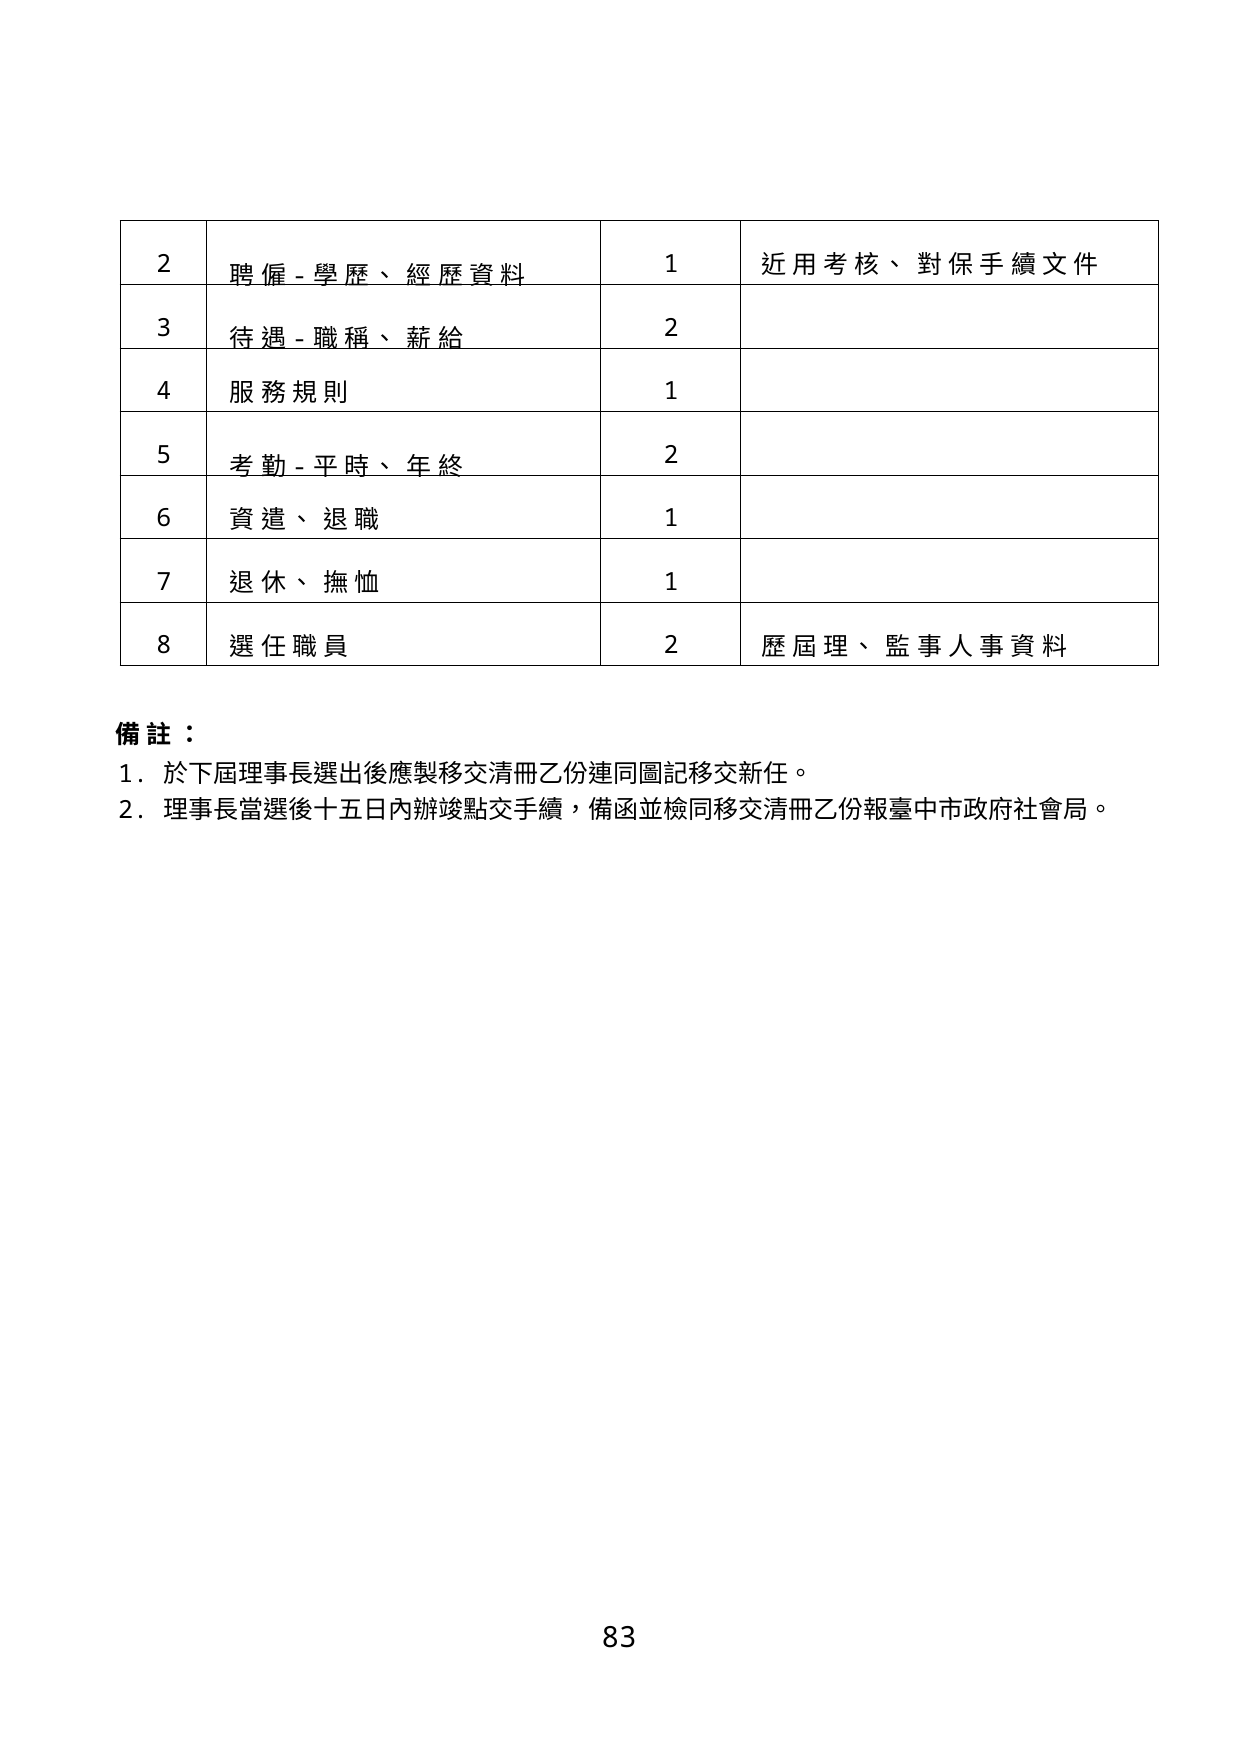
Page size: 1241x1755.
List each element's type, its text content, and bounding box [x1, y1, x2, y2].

table_cell [741, 539, 1158, 602]
table_cell 2 [601, 603, 740, 665]
table_cell [741, 349, 1158, 411]
table_cell 服務規則 [207, 349, 600, 411]
table_cell 1 [601, 349, 740, 411]
table_cell 2 [121, 221, 206, 284]
table_cell 2 [601, 285, 740, 347]
table_cell 近用考核、對保手續文件 [741, 221, 1158, 284]
table_cell 8 [121, 603, 206, 665]
list 理事長當選後十五日內辦竣點交手續，備函並檢同移交清冊乙份報臺中市政府社會局。 [118, 790, 1164, 826]
table_cell 7 [121, 539, 206, 602]
table_cell 6 [121, 476, 206, 538]
table_cell 退休、撫恤 [207, 539, 600, 602]
text 備註： [112, 691, 1164, 754]
table_cell 歷屆理、監事人事資料 [741, 603, 1158, 665]
list 於下屆理事長選出後應製移交清冊乙份連同圖記移交新任。 [118, 754, 1164, 790]
table_cell 選任職員 [207, 603, 600, 665]
table_cell 1 [601, 221, 740, 284]
table_cell 考勤-平時、年終 [207, 412, 600, 474]
table_cell 2 [601, 412, 740, 474]
table_cell [741, 476, 1158, 538]
table_cell 1 [601, 476, 740, 538]
table_cell 4 [121, 349, 206, 411]
table_cell 3 [121, 285, 206, 347]
table_cell [741, 412, 1158, 474]
table_cell 聘僱-學歷、經歷資料 [207, 221, 600, 284]
table_cell 5 [121, 412, 206, 474]
table_cell [741, 285, 1158, 347]
table_cell 1 [601, 539, 740, 602]
table_cell 資遣、退職 [207, 476, 600, 538]
table_cell 待遇-職稱、薪給 [207, 285, 600, 347]
